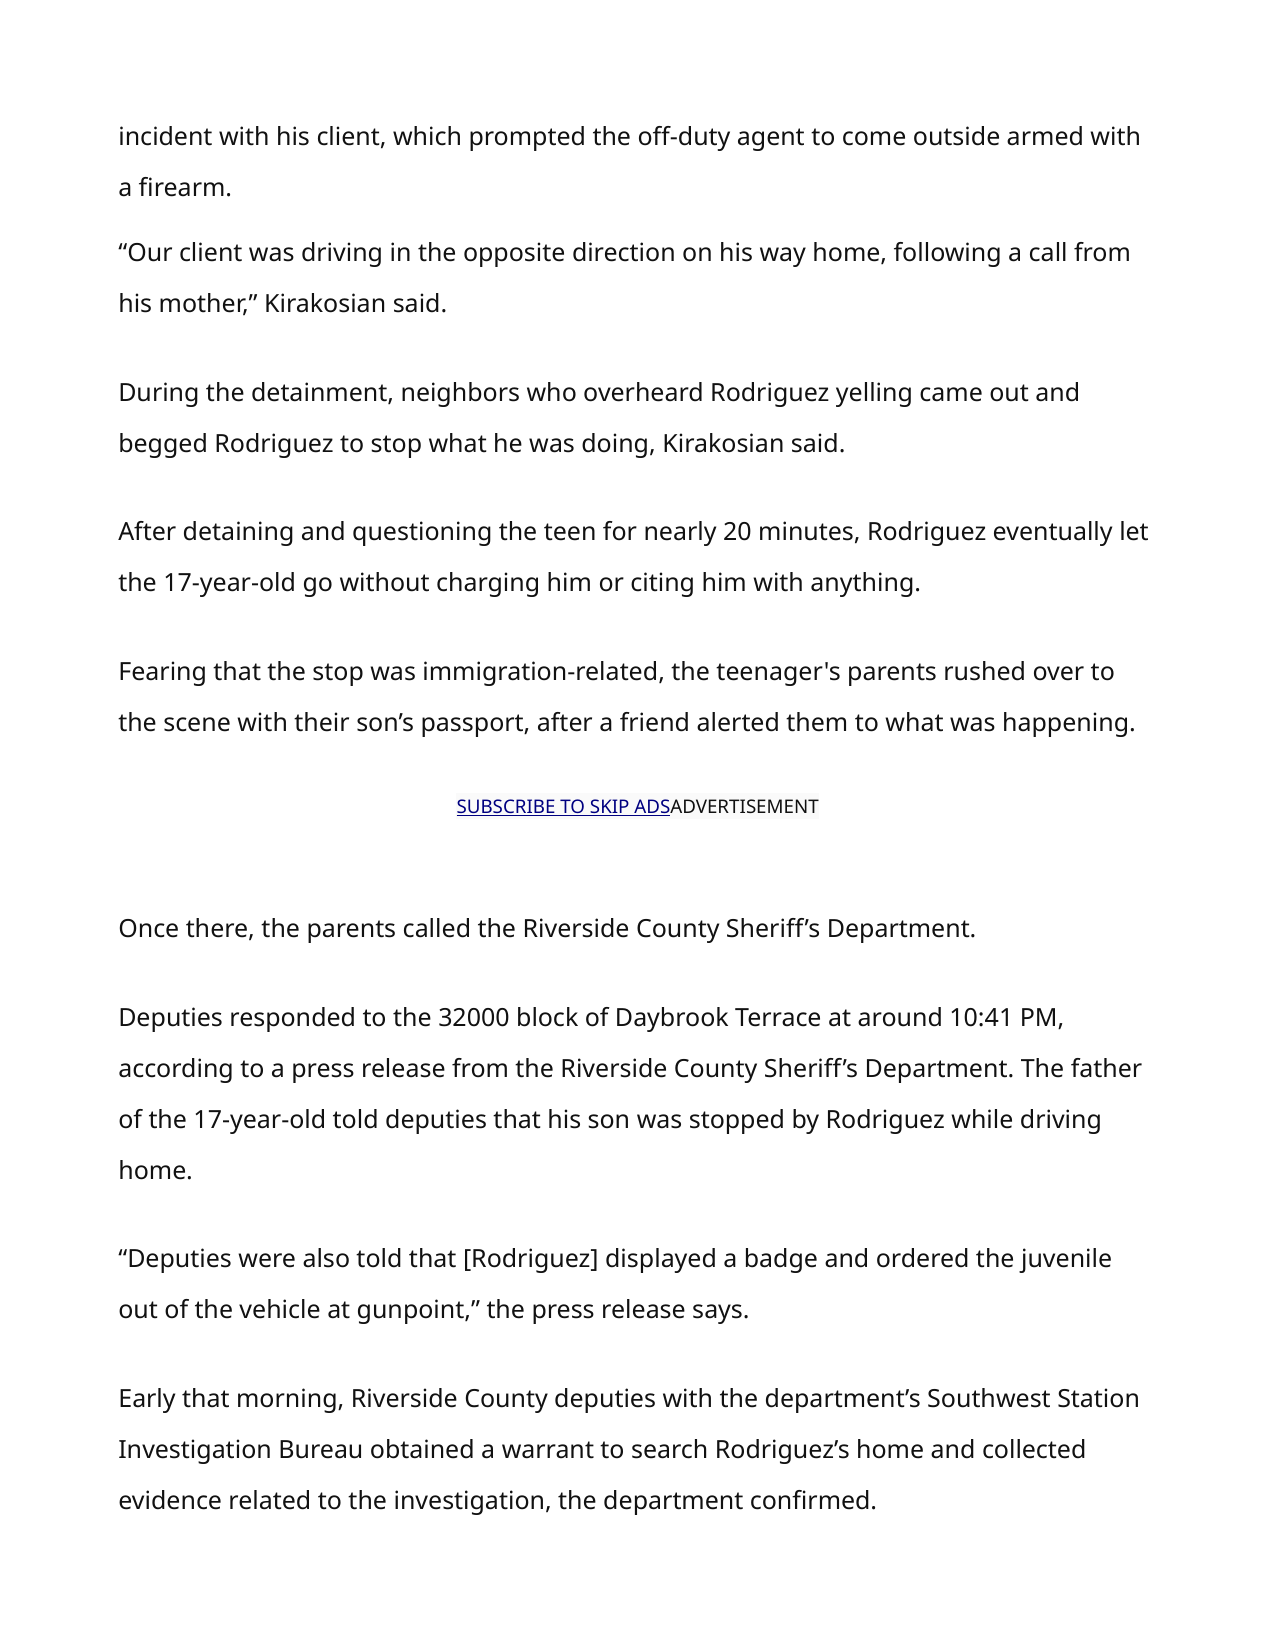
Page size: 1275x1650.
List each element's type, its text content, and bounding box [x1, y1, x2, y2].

text Fearing that the stop was immigration-related, the teenager's parents rushed over to the scene with their son’s passport, after a friend alerted them to what was happening. [118, 653, 1157, 739]
text After detaining and questioning the teen for nearly 20 minutes, Rodriguez eventually let the 17-year-old go without charging him or citing him with anything. [118, 514, 1157, 599]
text Early that morning, Riverside County deputies with the department’s Southwest Station Investigation Bureau obtained a warrant to search Rodriguez’s home and collected evidence related to the investigation, the department confirmed. [118, 1381, 1157, 1517]
text Deputies responded to the 32000 block of Daybrook Terrace at around 10:41 PM, according to a press release from the Riverside County Sheriff’s Department. The father of the 17-year-old told deputies that his son was stopped by Rodriguez while driving home. [118, 999, 1157, 1186]
text incident with his client, which prompted the off-duty agent to come outside armed with a firearm. [118, 118, 1157, 203]
text During the detainment, neighbors who overheard Rodriguez yelling came out and begged Rodriguez to stop what he was doing, Kirakosian said. [118, 374, 1157, 459]
text Subscribe to skip adsAdvertisement [118, 793, 1157, 819]
text “Our client was driving in the opposite direction on his way home, following a call from his mother,” Kirakosian said. [118, 235, 1157, 320]
text Once there, the parents called the Riverside County Sheriff’s Department. [118, 911, 1157, 945]
text “Deputies were also told that [Rodriguez] displayed a badge and ordered the juvenile out of the vehicle at gunpoint,” the press release says. [118, 1241, 1157, 1326]
